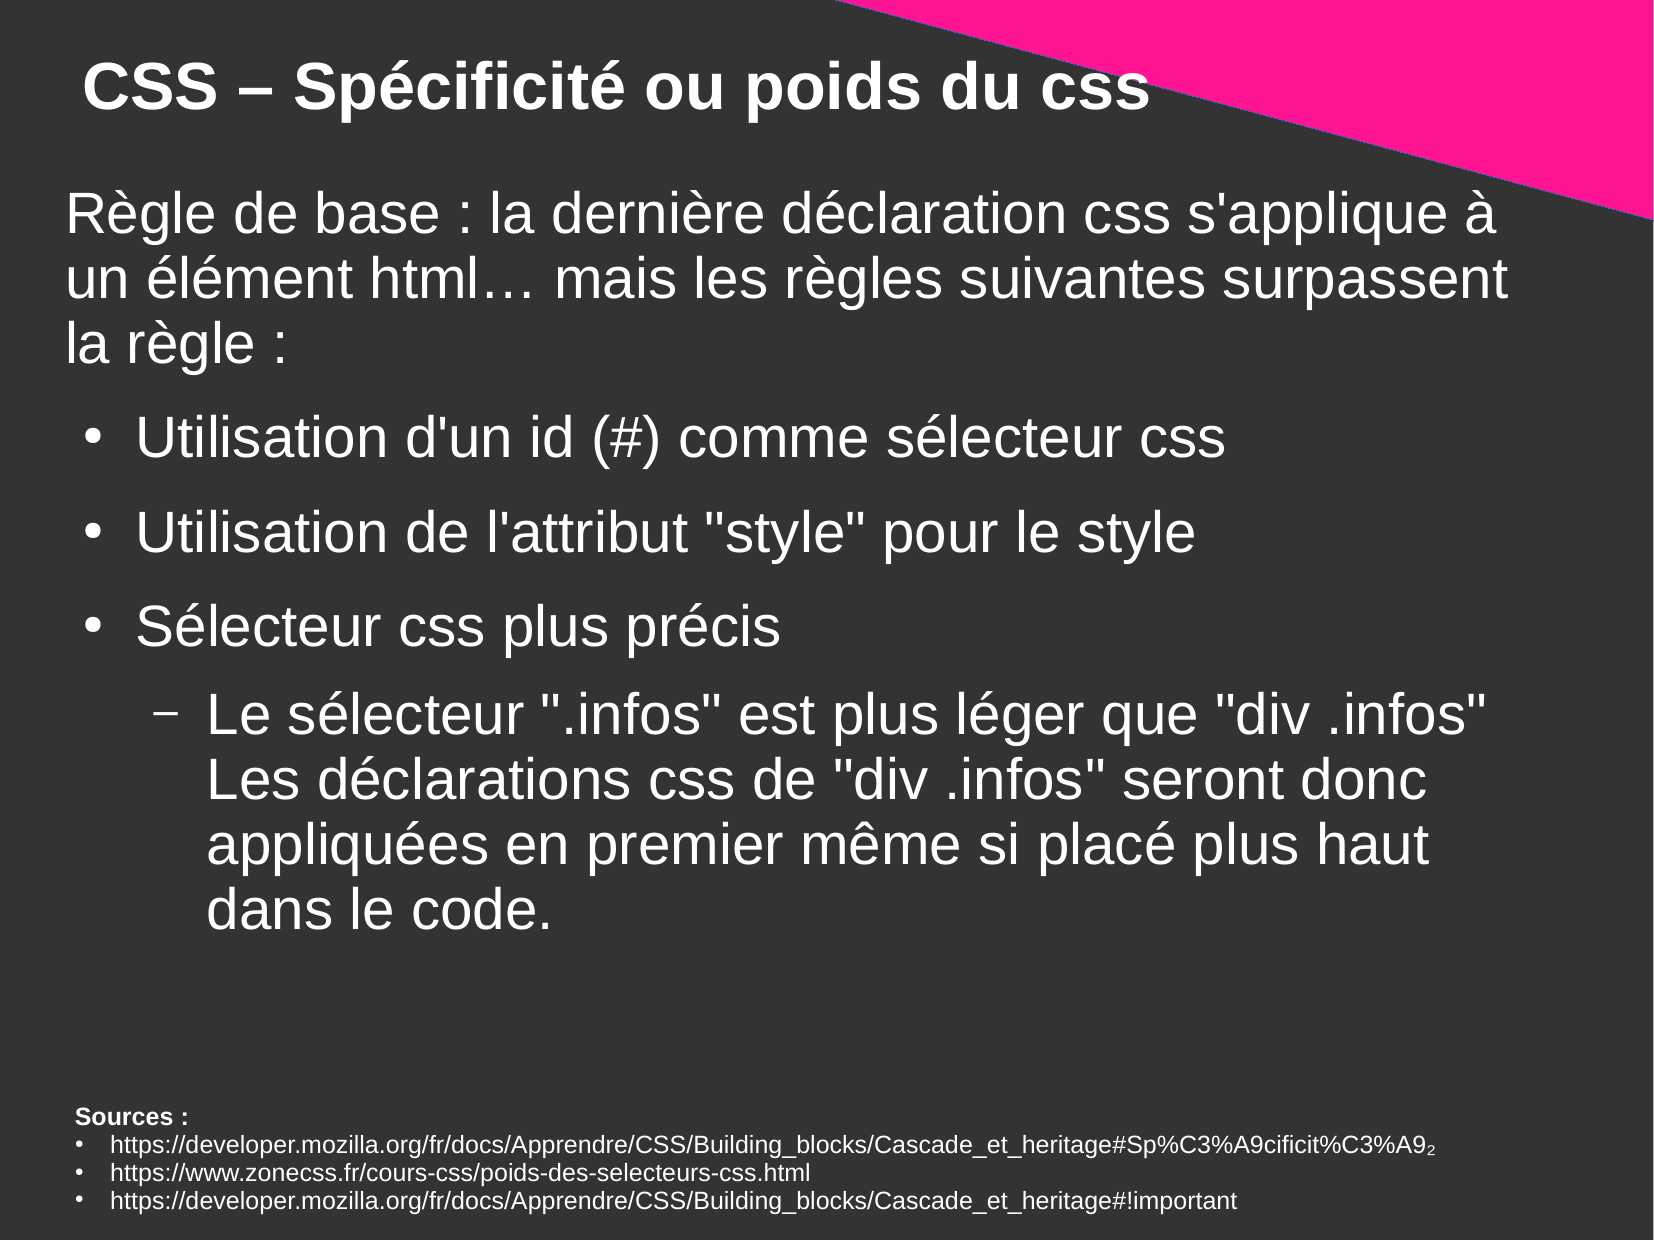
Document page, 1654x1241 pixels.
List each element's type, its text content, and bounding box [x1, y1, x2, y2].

title CSS – Spécificité ou poids du css [82, 49, 1571, 162]
text_box [835, 0, 1654, 221]
list Règle de base : la dernière déclaration css s'applique à un élément html… mais les règles suivantes surpassent la règle : Utilisation d'un id (#) comme sélecteur css Utilisation de l'attribut "style" pour le style Sélecteur css plus précis Le sélecteur ".infos" est plus léger que "div .infos" Les déclarations css de "div .infos" seront donc appliquées en premier même si placé plus haut dans le code. [64, 180, 1546, 969]
text_box Sources : https://developer.mozilla.org/fr/docs/Apprendre/CSS/Building_blocks/Cascade_et_heritage#Sp%C3%A9cificit%C3%A9₂ https://www.zonecss.fr/cours-css/poids-des-selecteurs-css.html https://developer.mozilla.org/fr/docs/Apprendre/CSS/Building_blocks/Cascade_et_heritage#!important [60, 1095, 1546, 1241]
